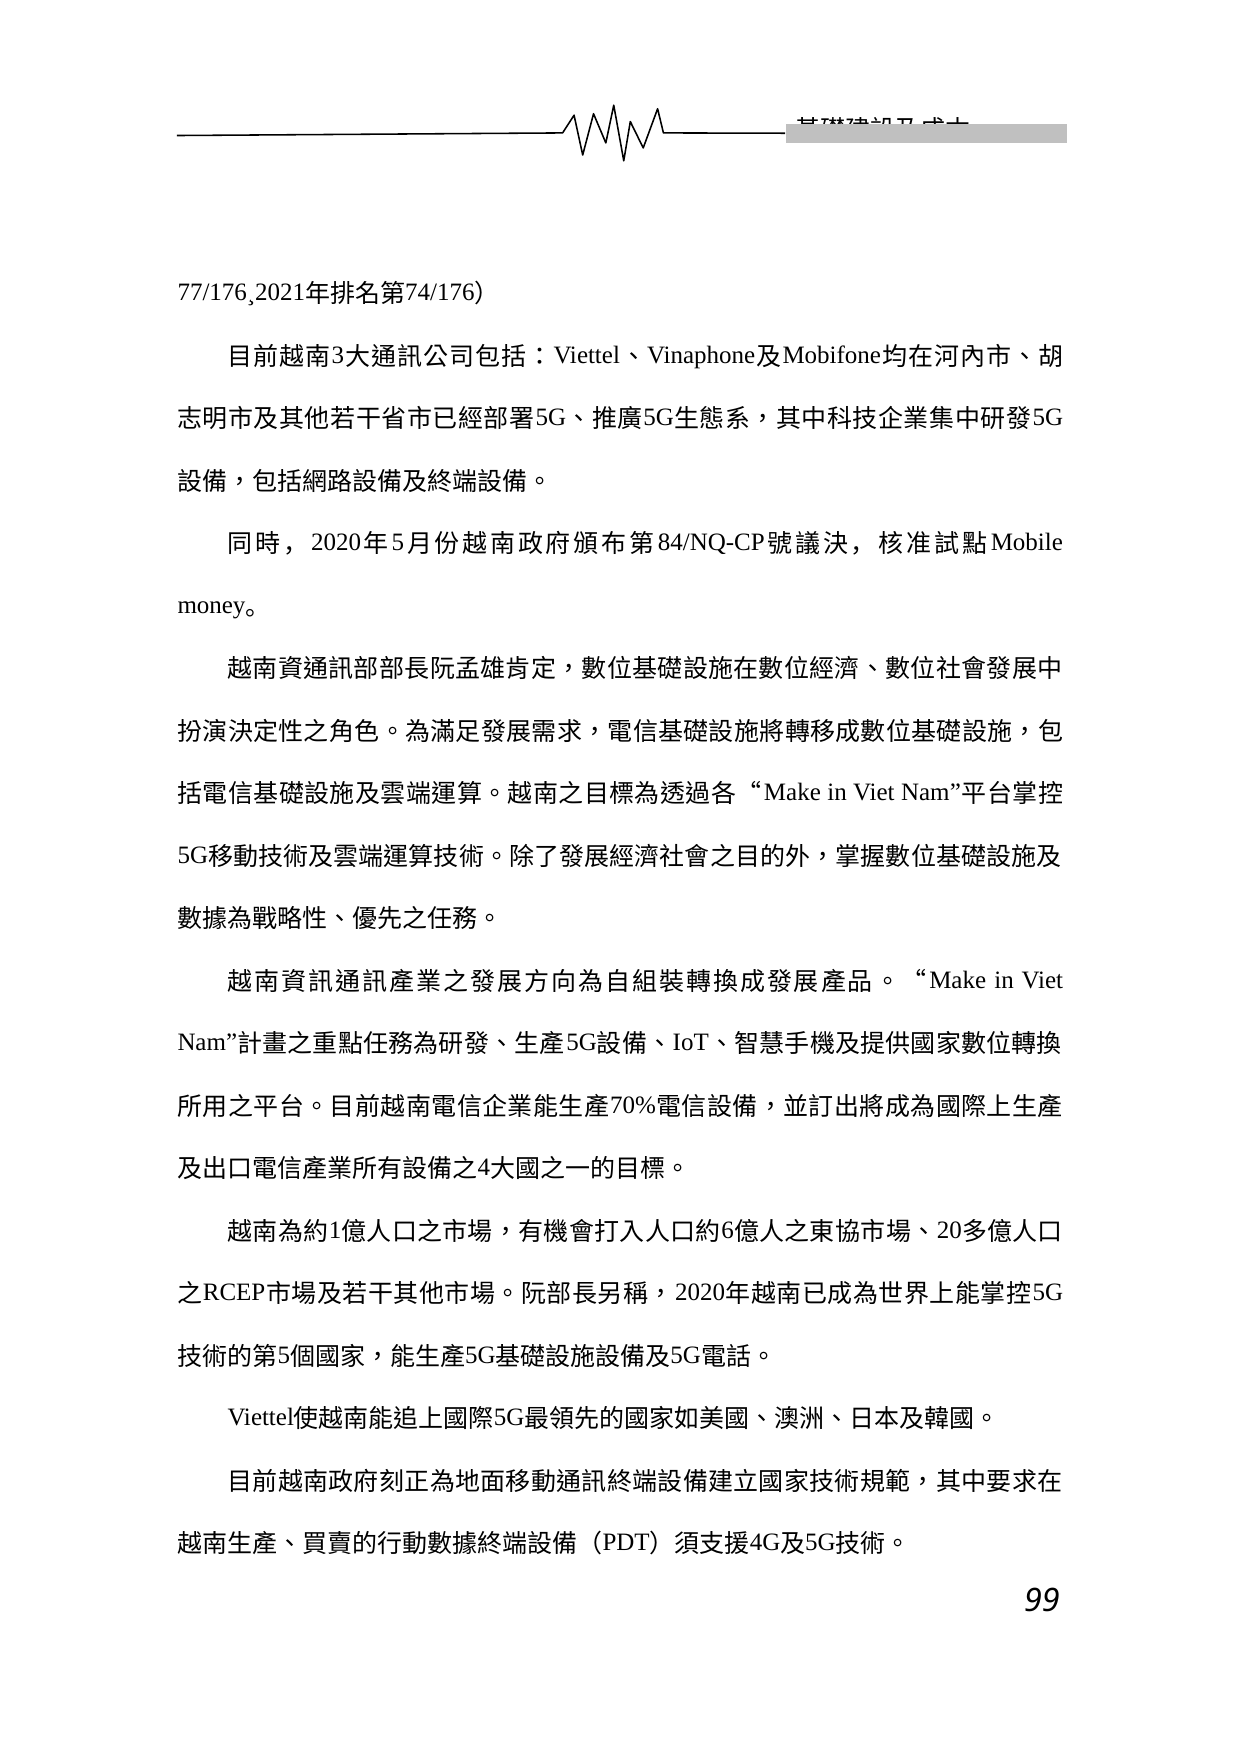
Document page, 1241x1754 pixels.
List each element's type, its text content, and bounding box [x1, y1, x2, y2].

text 越南為約1億人口之市場，有機會打入人口約6億人之東協市場、20多億人口之RCEP市場及若干其他市場。阮部長另稱，2020年越南已成為世界上能掌控5G技術的第5個國家，能生產5G基礎設施設備及5G電話。 [177, 1188, 1063, 1375]
text 越南資訊通訊產業之發展方向為自組裝轉換成發展產品。“Make in Viet Nam”計畫之重點任務為研發、生產5G設備、IoT、智慧手機及提供國家數位轉換所用之平台。目前越南電信企業能生產70%電信設備，並訂出將成為國際上生產及出口電信產業所有設備之4大國之一的目標。 [177, 938, 1063, 1188]
text 目前越南政府刻正為地面移動通訊終端設備建立國家技術規範，其中要求在越南生產、買賣的行動數據終端設備（PDT）須支援4G及5G技術。 [177, 1438, 1063, 1563]
text 越南資通訊部部長阮孟雄肯定，數位基礎設施在數位經濟、數位社會發展中扮演決定性之角色。為滿足發展需求，電信基礎設施將轉移成數位基礎設施，包括電信基礎設施及雲端運算。越南之目標為透過各“Make in Viet Nam”平台掌控5G移動技術及雲端運算技術。除了發展經濟社會之目的外，掌握數位基礎設施及數據為戰略性、優先之任務。 [177, 625, 1063, 938]
text 77/176¸2021年排名第74/176） [177, 250, 1063, 313]
text 目前越南3大通訊公司包括：Viettel、Vinaphone及Mobifone均在河內市、胡志明市及其他若干省市已經部署5G、推廣5G生態系，其中科技企業集中研發5G設備，包括網路設備及終端設備。 [177, 313, 1063, 500]
text 同時，2020年5月份越南政府頒布第84/NQ-CP號議決，核准試點Mobile money。 [177, 500, 1063, 625]
text Viettel使越南能追上國際5G最領先的國家如美國、澳洲、日本及韓國。 [177, 1375, 1063, 1438]
